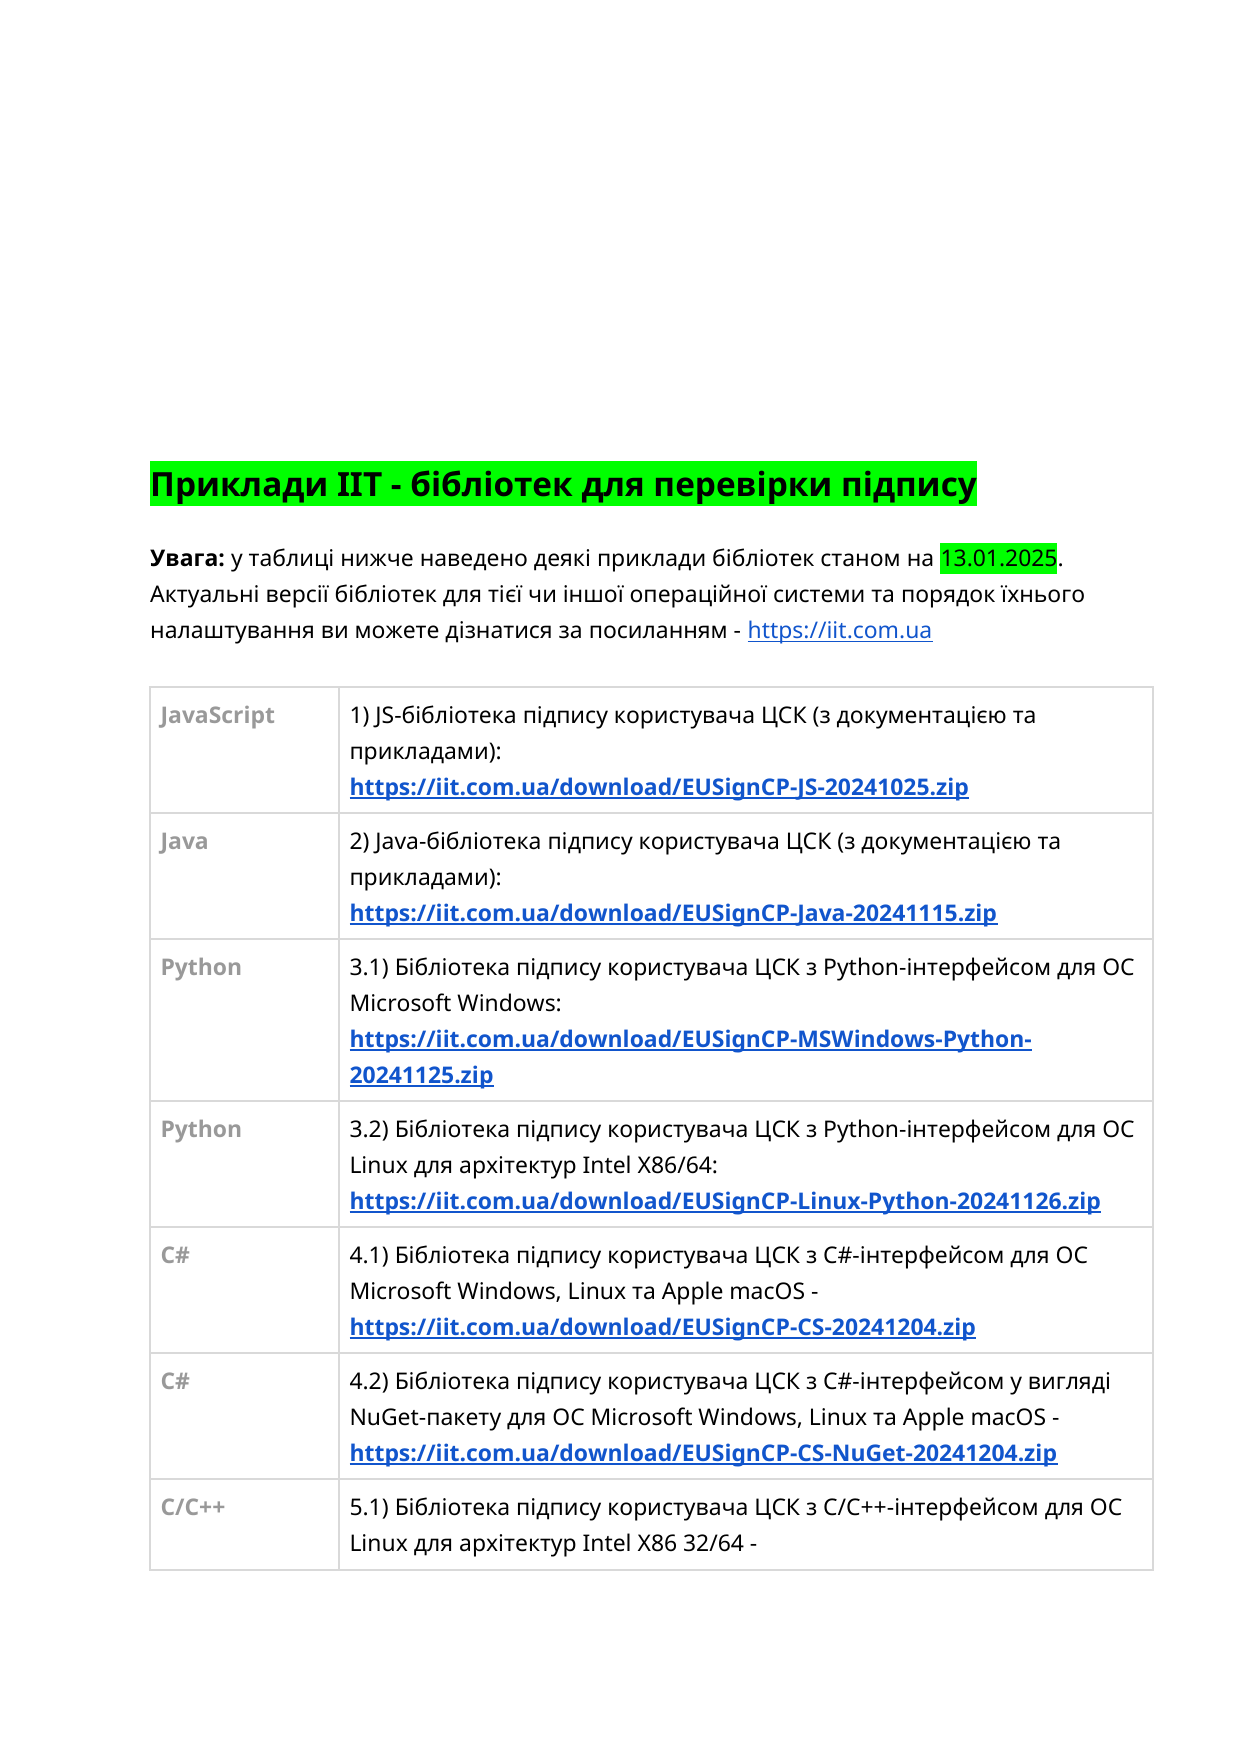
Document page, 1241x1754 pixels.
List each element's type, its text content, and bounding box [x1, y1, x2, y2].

table_cell Python [151, 940, 338, 1100]
text Увага: у таблиці нижче наведено деякі приклади бібліотек станом на 13.01.2025. Актуальні версії бібліотек для тієї чи іншої операційної системи та порядок їхнього налаштування ви можете дізнатися за посиланням - https://iit.com.ua [150, 542, 1094, 646]
table_cell C# [151, 1228, 338, 1352]
table_cell C/C++ [151, 1480, 338, 1568]
subtitle Приклади ІІТ - бібліотек для перевірки підпису [150, 461, 1094, 506]
table_cell 3.2) Бібліотека підпису користувача ЦСК з Python-інтерфейсом для ОС Linux для архітектур Intel X86/64: https://iit.com.ua/download/EUSignCP-Linux-Python-20241126.zip [340, 1102, 1152, 1226]
table_header JavaScript [151, 688, 338, 812]
table_cell C# [151, 1354, 338, 1478]
table_header 1) JS-бібліотека підпису користувача ЦСК (з документацією та прикладами): https://iit.com.ua/download/EUSignCP-JS-20241025.zip [340, 688, 1152, 812]
table_cell Python [151, 1102, 338, 1226]
table_cell 4.2) Бібліотека підпису користувача ЦСК з C#-інтерфейсом у вигляді NuGet-пакету для ОС Microsoft Windows, Linux та Apple macOS - https://iit.com.ua/download/EUSignCP-CS-NuGet-20241204.zip [340, 1354, 1152, 1478]
table_cell 5.1) Бібліотека підпису користувача ЦСК з C/C++-інтерфейсом для ОС Linux для архітектур Intel X86 32/64 [340, 1480, 1152, 1568]
table_cell 3.1) Бібліотека підпису користувача ЦСК з Python-інтерфейсом для ОС Microsoft Windows: https://iit.com.ua/download/EUSignCP-MSWindows-Python-20241125.zip [340, 940, 1152, 1100]
table_cell Java [151, 814, 338, 938]
table_cell 2) Java-бібліотека підпису користувача ЦСК (з документацією та прикладами): https://iit.com.ua/download/EUSignCP-Java-20241115.zip [340, 814, 1152, 938]
table_cell 4.1) Бібліотека підпису користувача ЦСК з C#-інтерфейсом для ОС Microsoft Windows, Linux та Apple macOS - https://iit.com.ua/download/EUSignCP-CS-20241204.zip [340, 1228, 1152, 1352]
